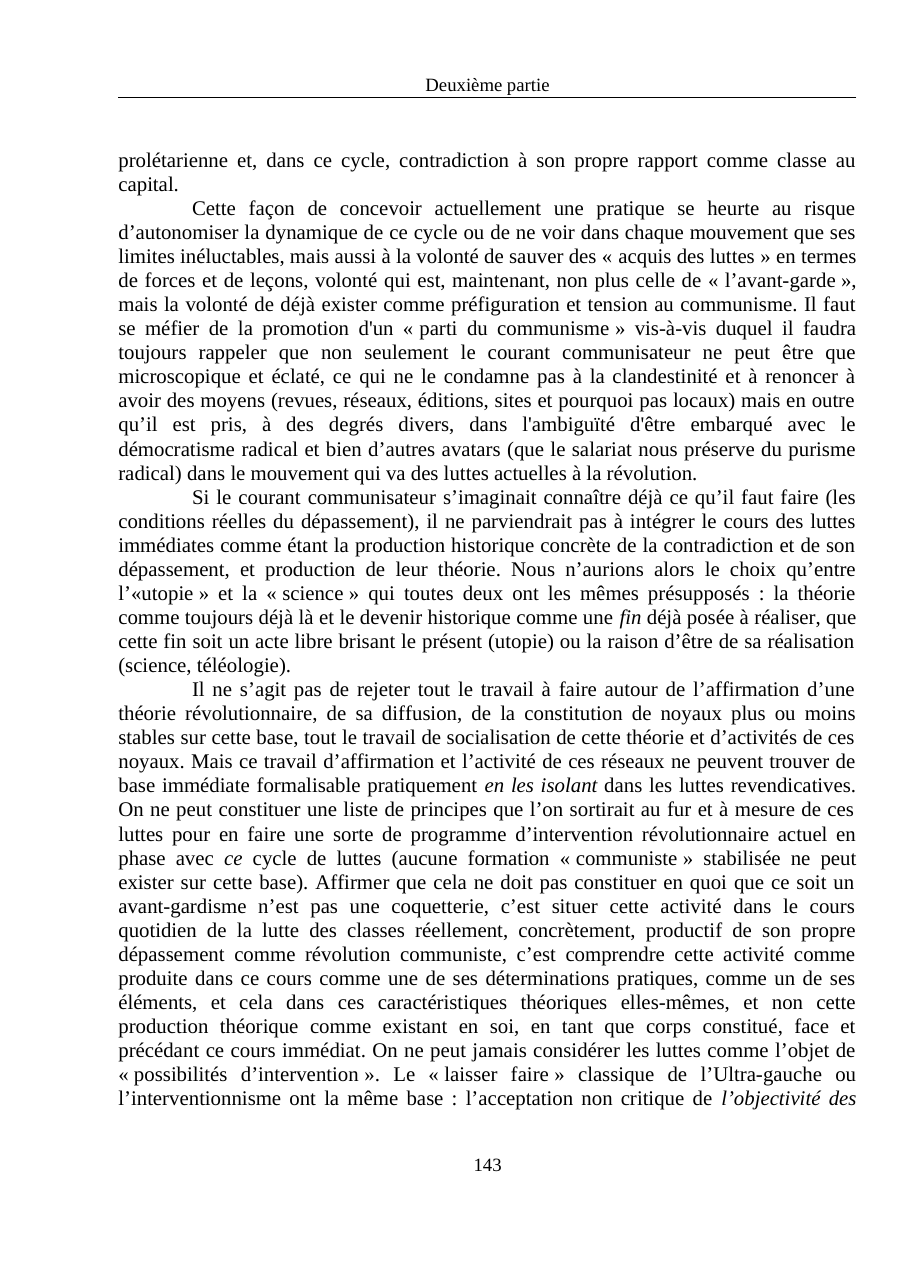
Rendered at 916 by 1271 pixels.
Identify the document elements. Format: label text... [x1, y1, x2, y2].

text Si le courant communisateur s’imaginait connaître déjà ce qu’il faut faire (les conditions réelles du dépassement), il ne parviendrait pas à intégrer le cours des luttes immédiates comme étant la production historique concrète de la contradiction et de son dépassement, et production de leur théorie. Nous n’aurions alors le choix qu’entre l’«utopie » et la « science » qui toutes deux ont les mêmes présupposés : la théorie comme toujours déjà là et le devenir historique comme une fin déjà posée à réaliser, que cette fin soit un acte libre brisant le présent (utopie) ou la raison d’être de sa réalisation (science, téléologie). [118, 484, 856, 677]
text prolétarienne et, dans ce cycle, contradiction à son propre rapport comme classe au capital. [118, 148, 856, 196]
text Il ne s’agit pas de rejeter tout le travail à faire autour de l’affirmation d’une théorie révolutionnaire, de sa diffusion, de la constitution de noyaux plus ou moins stables sur cette base, tout le travail de socialisation de cette théorie et d’activités de ces noyaux. Mais ce travail d’affirmation et l’activité de ces réseaux ne peuvent trouver de base immédiate formalisable pratiquement en les isolant dans les luttes revendicatives. On ne peut constituer une liste de principes que l’on sortirait au fur et à mesure de ces luttes pour en faire une sorte de programme d’intervention révolutionnaire actuel en phase avec ce cycle de luttes (aucune formation « communiste » stabilisée ne peut exister sur cette base). Affirmer que cela ne doit pas constituer en quoi que ce soit un avant-gardisme n’est pas une coquetterie, c’est situer cette activité dans le cours quotidien de la lutte des classes réellement, concrètement, productif de son propre dépassement comme révolution communiste, c’est comprendre cette activité comme produite dans ce cours comme une de ses déterminations pratiques, comme un de ses éléments, et cela dans ces caractéristiques théoriques elles-mêmes, et non cette production théorique comme existant en soi, en tant que corps constitué, face et précédant ce cours immédiat. On ne peut jamais considérer les luttes comme l’objet de « possibilités d’intervention ». Le « laisser faire » classique de l’Ultra-gauche ou l’interventionnisme ont la même base : l’acceptation non critique de l’objectivité des [118, 677, 856, 1110]
text Cette façon de concevoir actuellement une pratique se heurte au risque d’autonomiser la dynamique de ce cycle ou de ne voir dans chaque mouvement que ses limites inéluctables, mais aussi à la volonté de sauver des « acquis des luttes » en termes de forces et de leçons, volonté qui est, maintenant, non plus celle de « l’avant-garde », mais la volonté de déjà exister comme préfiguration et tension au communisme. Il faut se méfier de la promotion d'un « parti du communisme » vis-à-vis duquel il faudra toujours rappeler que non seulement le courant communisateur ne peut être que microscopique et éclaté, ce qui ne le condamne pas à la clandestinité et à renoncer à avoir des moyens (revues, réseaux, éditions, sites et pourquoi pas locaux) mais en outre qu’il est pris, à des degrés divers, dans l'ambiguïté d'être embarqué avec le démocratisme radical et bien d’autres avatars (que le salariat nous préserve du purisme radical) dans le mouvement qui va des luttes actuelles à la révolution. [118, 196, 856, 484]
